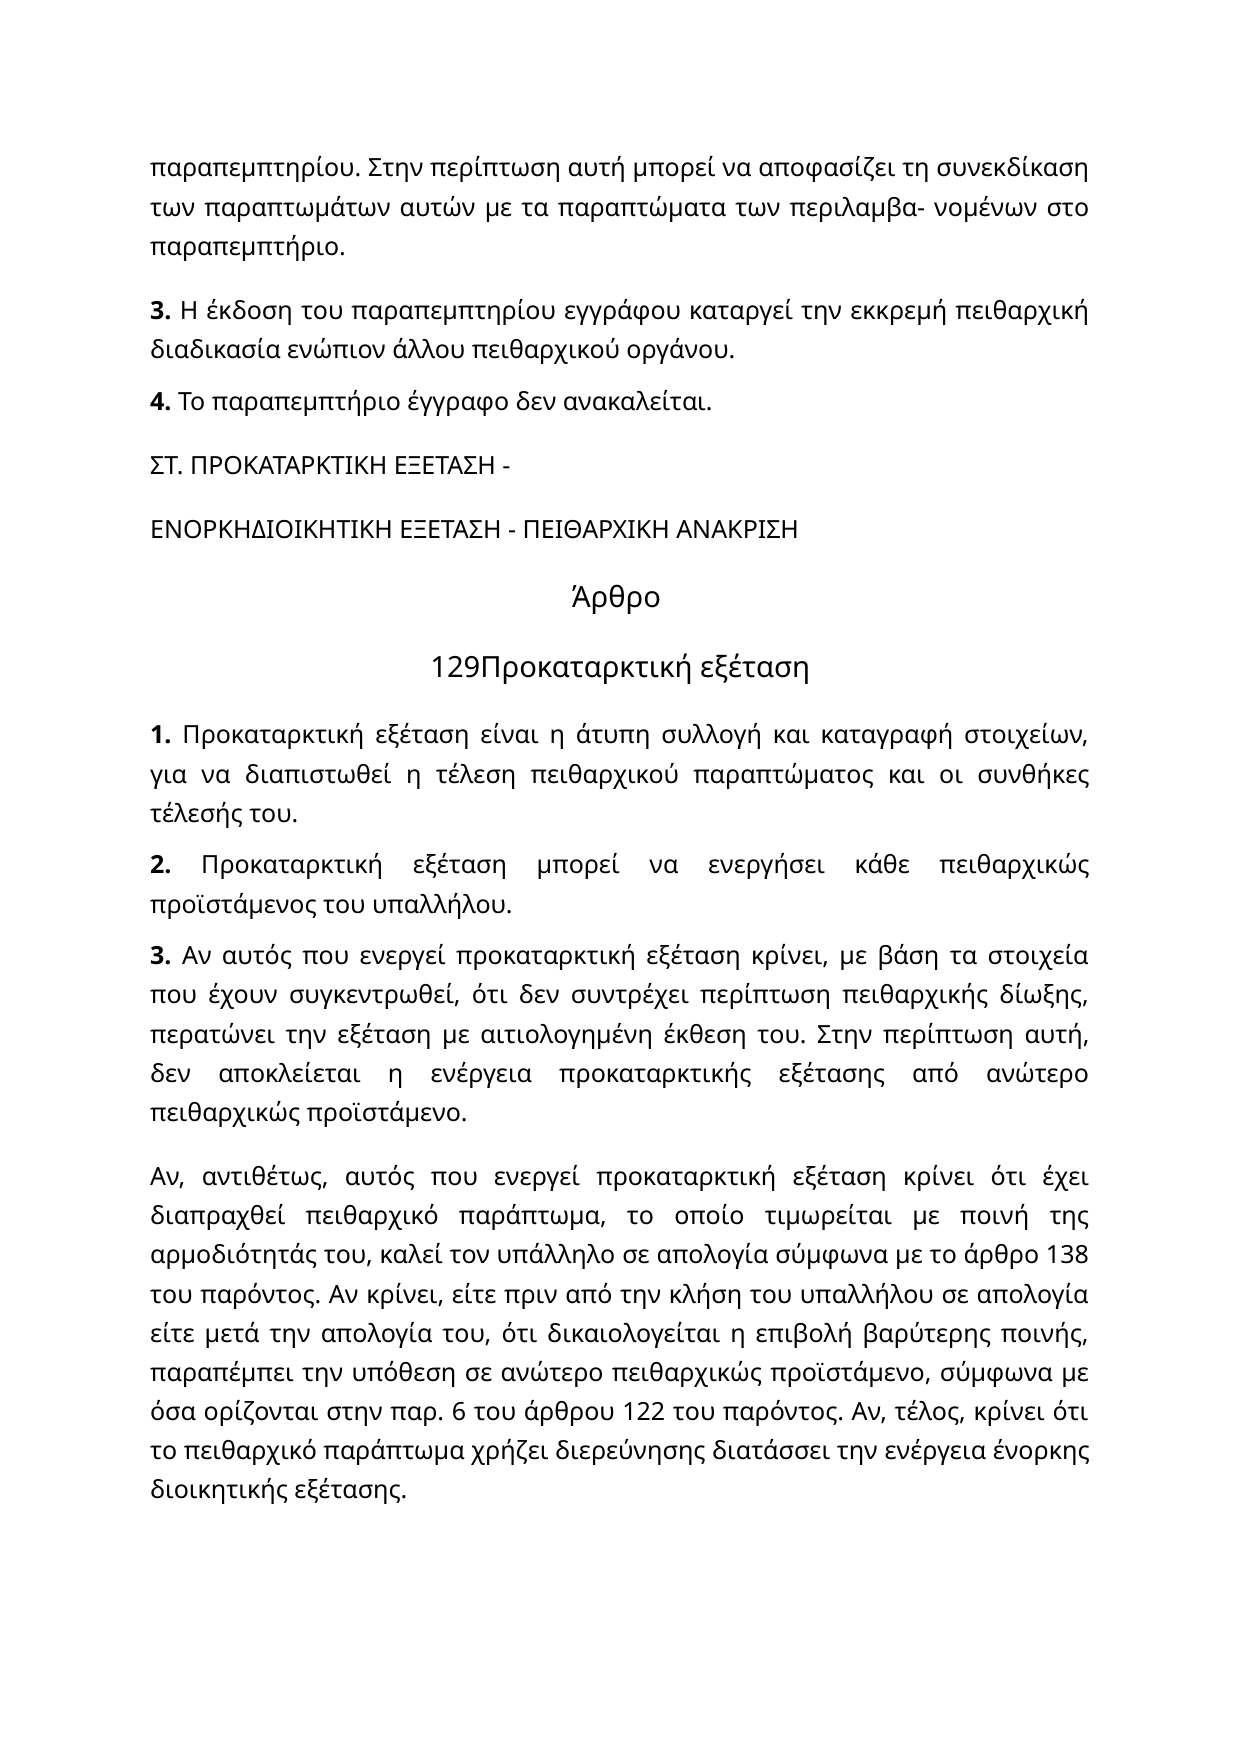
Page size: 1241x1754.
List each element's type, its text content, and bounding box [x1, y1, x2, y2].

text ΕΝΟΡΚΗΔΙΟΙΚΗΤΙΚΗ ΕΞΕΤΑΣΗ - ΠΕΙΘΑΡΧΙΚΗ ΑΝΑΚΡΙΣΗ [150, 512, 1090, 546]
text 2. Προκαταρκτική εξέταση μπορεί να ενεργήσει κάθε πειθαρχικώς προϊστάμενος του υπαλλήλου. [150, 847, 1090, 920]
subtitle Άρθρο [150, 576, 1090, 616]
text 4. Το παραπεμπτήριο έγγραφο δεν ανακαλείται. [150, 383, 1090, 417]
text 3. Η έκδοση του παραπεμπτηρίου εγγράφου καταργεί την εκκρεμή πειθαρχική διαδικασία ενώπιον άλλου πειθαρχικού οργάνου. [150, 292, 1090, 366]
text Αν, αντιθέτως, αυτός που ενεργεί προκαταρκτική εξέταση κρίνει ότι έχει διαπραχθεί πειθαρχικό παράπτωμα, το οποίο τιμωρείται με ποινή της αρμοδιότητάς του, καλεί τον υπάλληλο σε απολογία σύμφωνα με το άρθρο 138 του παρόντος. Αν κρίνει, είτε πριν από την κλήση του υπαλλήλου σε απολογία είτε μετά την απολογία του, ότι δικαιολογείται η επιβολή βαρύτερης ποινής, παραπέμπει την υπόθεση σε ανώτερο πειθαρχικώς προϊστάμενο, σύμφωνα με όσα ορίζονται στην παρ. 6 του άρθρου 122 του παρόντος. Αν, τέλος, κρίνει ότι το πειθαρχικό παράπτωμα χρήζει διερεύνησης διατάσσει την ενέργεια ένορκης διοικητικής εξέτασης. [150, 1159, 1090, 1506]
text 1. Προκαταρκτική εξέταση είναι η άτυπη συλλογή και καταγραφή στοιχείων, για να διαπιστωθεί η τέλεση πειθαρχικού παραπτώματος και οι συνθήκες τέλεσής του. [150, 717, 1090, 829]
subtitle 129Προκαταρκτική εξέταση [150, 646, 1090, 686]
text ΣΤ. ΠΡΟΚΑΤΑΡΚΤΙΚΗ ΕΞΕΤΑΣΗ - [150, 447, 1090, 482]
text παραπεμπτηρίου. Στην περίπτωση αυτή μπορεί να αποφασίζει τη συνεκδίκαση των παραπτωμάτων αυτών με τα παραπτώματα των περιλαμβα- νομένων στο παραπεμπτήριο. [150, 150, 1090, 262]
text 3. Αν αυτός που ενεργεί προκαταρκτική εξέταση κρίνει, με βάση τα στοιχεία που έχουν συγκεντρωθεί, ότι δεν συντρέχει περίπτωση πειθαρχικής δίωξης, περατώνει την εξέταση με αιτιολογημένη έκθεση του. Στην περίπτωση αυτή, δεν αποκλείεται η ενέργεια προκαταρκτικής εξέτασης από ανώτερο πειθαρχικώς προϊστάμενο. [150, 938, 1090, 1129]
